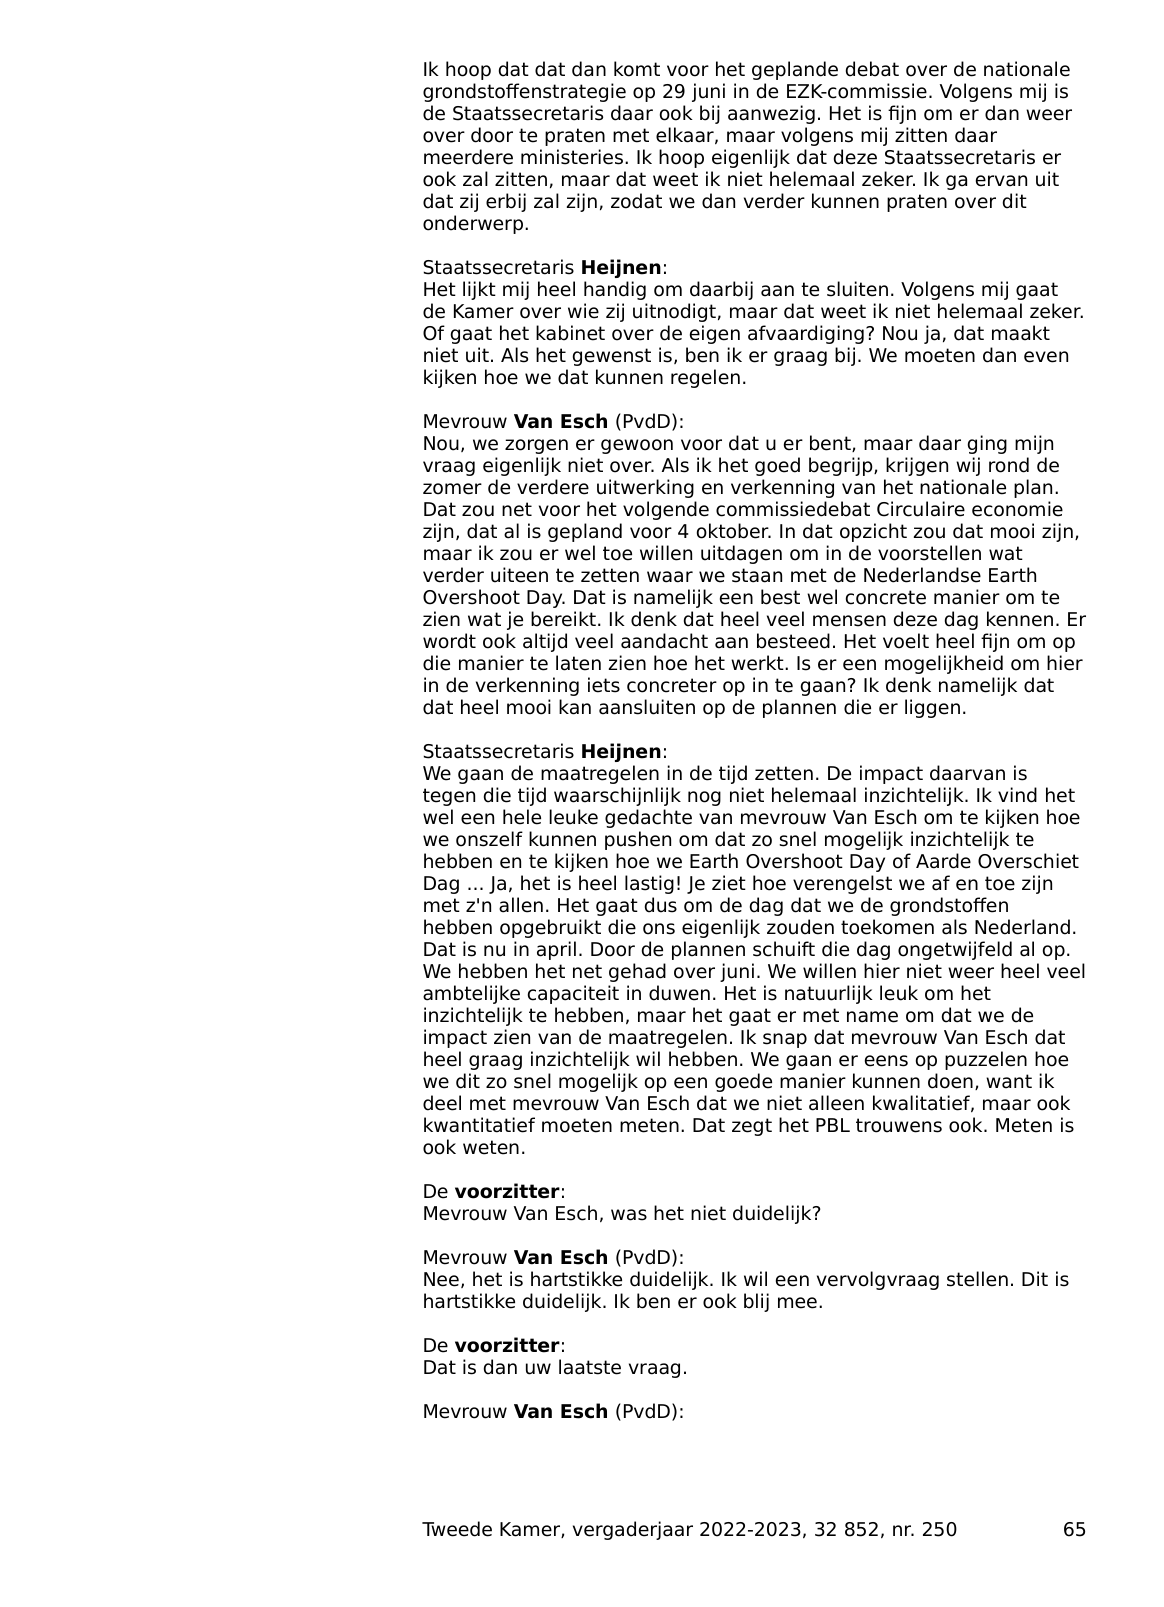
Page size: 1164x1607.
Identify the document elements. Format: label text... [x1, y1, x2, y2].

text Het lijkt mij heel handig om daarbij aan te sluiten. Volgens mij gaat de Kamer over wie zij uitnodigt, maar dat weet ik niet helemaal zeker. Of gaat het kabinet over de eigen afvaardiging? Nou ja, dat maakt niet uit. Als het gewenst is, ben ik er graag bij. We moeten dan even kijken hoe we dat kunnen regelen. [422, 279, 1087, 389]
text We gaan de maatregelen in de tijd zetten. De impact daarvan is tegen die tijd waarschijnlijk nog niet helemaal inzichtelijk. Ik vind het wel een hele leuke gedachte van mevrouw Van Esch om te kijken hoe we onszelf kunnen pushen om dat zo snel mogelijk inzichtelijk te hebben en te kijken hoe we Earth Overshoot Day of Aarde Overschiet Dag ... Ja, het is heel lastig! Je ziet hoe verengelst we af en toe zijn met z'n allen. Het gaat dus om de dag dat we de grondstoffen hebben opgebruikt die ons eigenlijk zouden toekomen als Nederland. Dat is nu in april. Door de plannen schuift die dag ongetwijfeld al op. We hebben het net gehad over juni. We willen hier niet weer heel veel ambtelijke capaciteit in duwen. Het is natuurlijk leuk om het inzichtelijk te hebben, maar het gaat er met name om dat we de impact zien van de maatregelen. Ik snap dat mevrouw Van Esch dat heel graag inzichtelijk wil hebben. We gaan er eens op puzzelen hoe we dit zo snel mogelijk op een goede manier kunnen doen, want ik deel met mevrouw Van Esch dat we niet alleen kwalitatief, maar ook kwantitatief moeten meten. Dat zegt het PBL trouwens ook. Meten is ook weten. [422, 763, 1087, 1159]
text Staatssecretaris Heijnen: [422, 741, 1087, 763]
text Mevrouw Van Esch (PvdD): [422, 1401, 1087, 1423]
text Dat is dan uw laatste vraag. [422, 1357, 1087, 1379]
text Nee, het is hartstikke duidelijk. Ik wil een vervolgvraag stellen. Dit is hartstikke duidelijk. Ik ben er ook blij mee. [422, 1269, 1087, 1313]
text Nou, we zorgen er gewoon voor dat u er bent, maar daar ging mijn vraag eigenlijk niet over. Als ik het goed begrijp, krijgen wij rond de zomer de verdere uitwerking en verkenning van het nationale plan. Dat zou net voor het volgende commissiedebat Circulaire economie zijn, dat al is gepland voor 4 oktober. In dat opzicht zou dat mooi zijn, maar ik zou er wel toe willen uitdagen om in de voorstellen wat verder uiteen te zetten waar we staan met de Nederlandse Earth Overshoot Day. Dat is namelijk een best wel concrete manier om te zien wat je bereikt. Ik denk dat heel veel mensen deze dag kennen. Er wordt ook altijd veel aandacht aan besteed. Het voelt heel fijn om op die manier te laten zien hoe het werkt. Is er een mogelijkheid om hier in de verkenning iets concreter op in te gaan? Ik denk namelijk dat dat heel mooi kan aansluiten op de plannen die er liggen. [422, 433, 1087, 719]
text Mevrouw Van Esch, was het niet duidelijk? [422, 1203, 1087, 1225]
text Staatssecretaris Heijnen: [422, 257, 1087, 279]
text De voorzitter: [422, 1181, 1087, 1203]
text De voorzitter: [422, 1335, 1087, 1357]
text Ik hoop dat dat dan komt voor het geplande debat over de nationale grondstoffenstrategie op 29 juni in de EZK-commissie. Volgens mij is de Staatssecretaris daar ook bij aanwezig. Het is fijn om er dan weer over door te praten met elkaar, maar volgens mij zitten daar meerdere ministeries. Ik hoop eigenlijk dat deze Staatssecretaris er ook zal zitten, maar dat weet ik niet helemaal zeker. Ik ga ervan uit dat zij erbij zal zijn, zodat we dan verder kunnen praten over dit onderwerp. [422, 59, 1087, 235]
text Mevrouw Van Esch (PvdD): [422, 1247, 1087, 1269]
text Mevrouw Van Esch (PvdD): [422, 411, 1087, 433]
